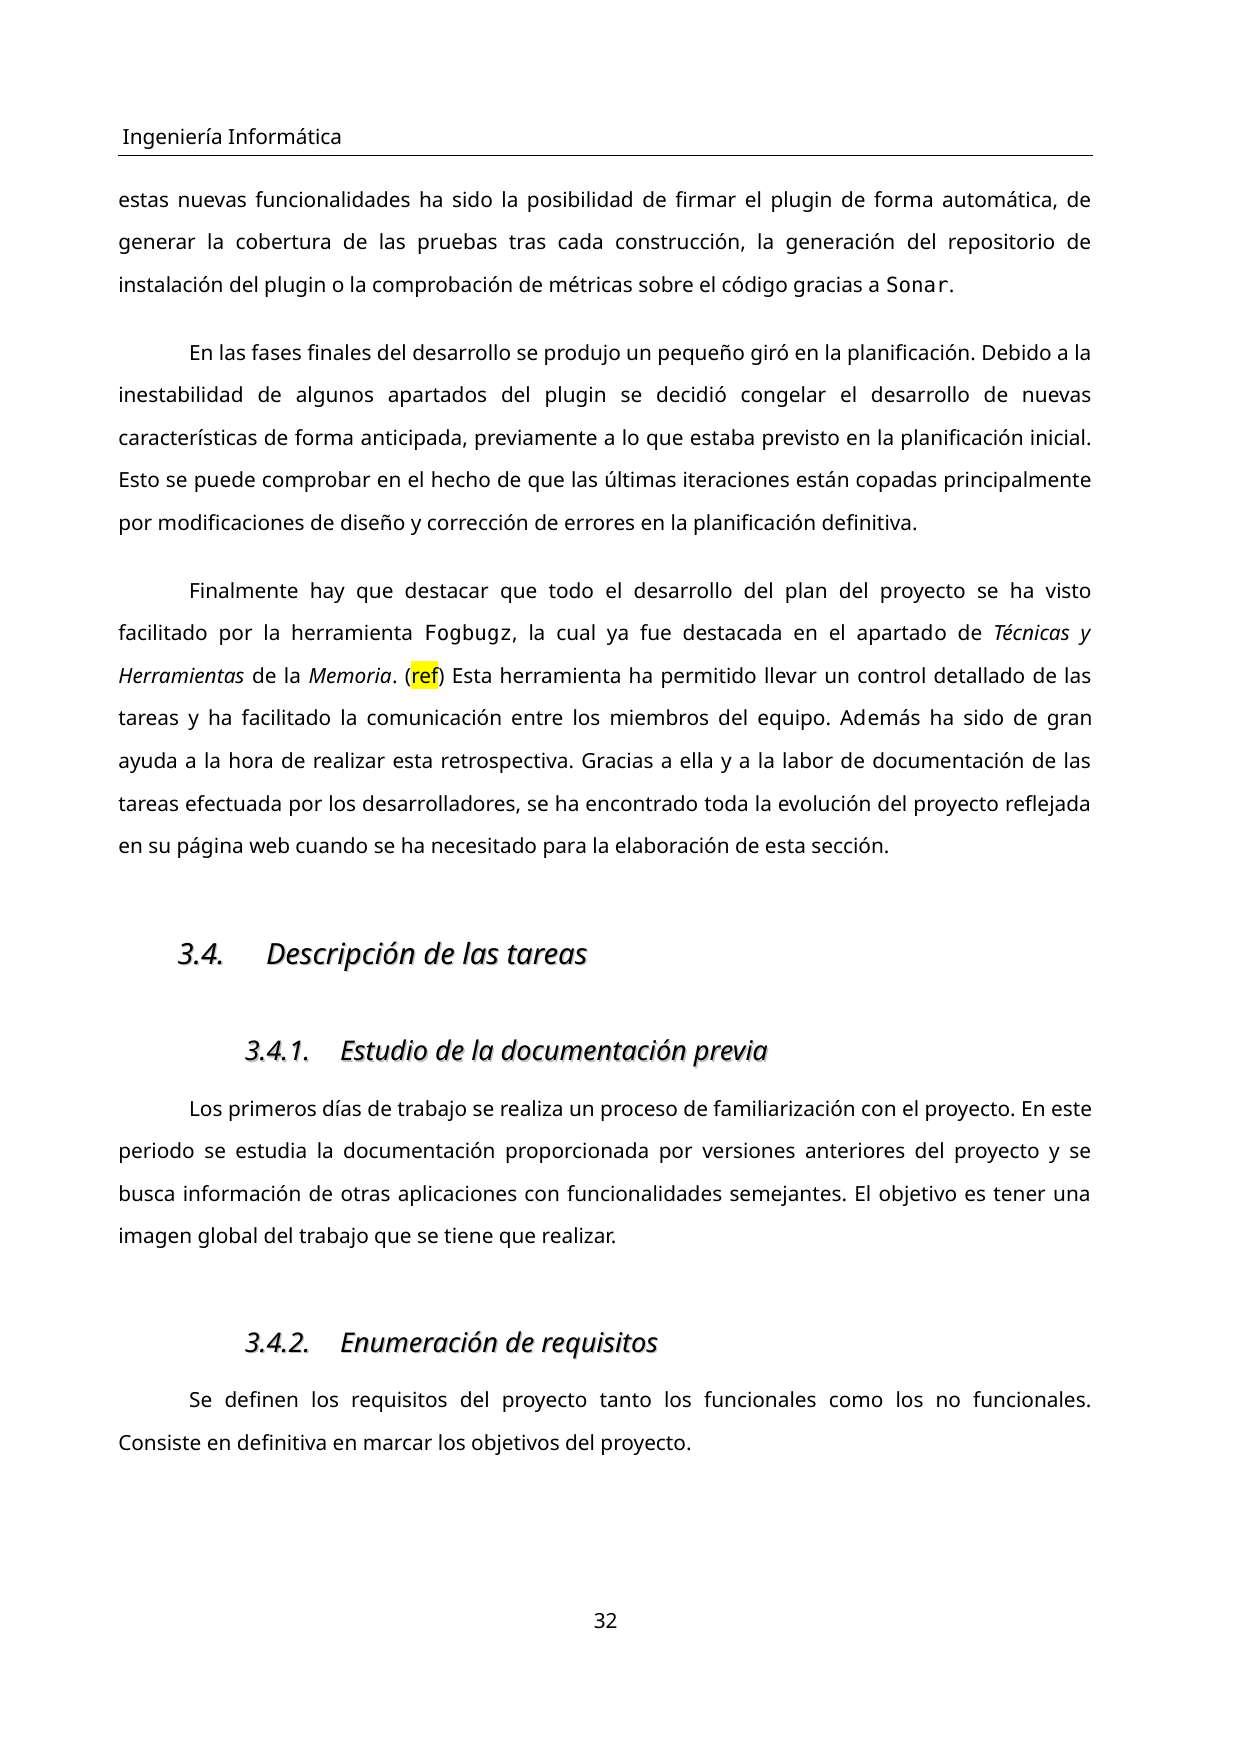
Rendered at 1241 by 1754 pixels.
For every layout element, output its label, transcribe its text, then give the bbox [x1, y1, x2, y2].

text En las fases finales del desarrollo se produjo un pequeño giró en la planificación. Debido a la inestabilidad de algunos apartados del plugin se decidió congelar el desarrollo de nuevas características de forma anticipada, previamente a lo que estaba previsto en la planificación inicial. Esto se puede comprobar en el hecho de que las últimas iteraciones están copadas principalmente por modificaciones de diseño y corrección de errores en la planificación definitiva. [118, 338, 1093, 537]
subtitle Enumeración de requisitos [310, 1323, 1093, 1360]
text estas nuevas funcionalidades ha sido la posibilidad de firmar el plugin de forma automática, de generar la cobertura de las pruebas tras cada construcción, la generación del repositorio de instalación del plugin o la comprobación de métricas sobre el código gracias a Sonar. [118, 185, 1093, 298]
text Finalmente hay que destacar que todo el desarrollo del plan del proyecto se ha visto facilitado por la herramienta Fogbugz, la cual ya fue destacada en el apartado de Técnicas y Herramientas de la Memoria. (ref) Esta herramienta ha permitido llevar un control detallado de las tareas y ha facilitado la comunicación entre los miembros del equipo. Además ha sido de gran ayuda a la hora de realizar esta retrospectiva. Gracias a ella y a la labor de documentación de las tareas efectuada por los desarrolladores, se ha encontrado toda la evolución del proyecto reflejada en su página web cuando se ha necesitado para la elaboración de esta sección. [118, 576, 1093, 860]
subtitle Descripción de las tareas [177, 933, 1093, 973]
text Los primeros días de trabajo se realiza un proceso de familiarización con el proyecto. En este periodo se estudia la documentación proporcionada por versiones anteriores del proyecto y se busca información de otras aplicaciones con funcionalidades semejantes. El objetivo es tener una imagen global del trabajo que se tiene que realizar. [118, 1094, 1093, 1250]
text Se definen los requisitos del proyecto tanto los funcionales como los no funcionales. Consiste en definitiva en marcar los objetivos del proyecto. [118, 1385, 1093, 1456]
subtitle Estudio de la documentación previa [310, 1032, 1093, 1069]
